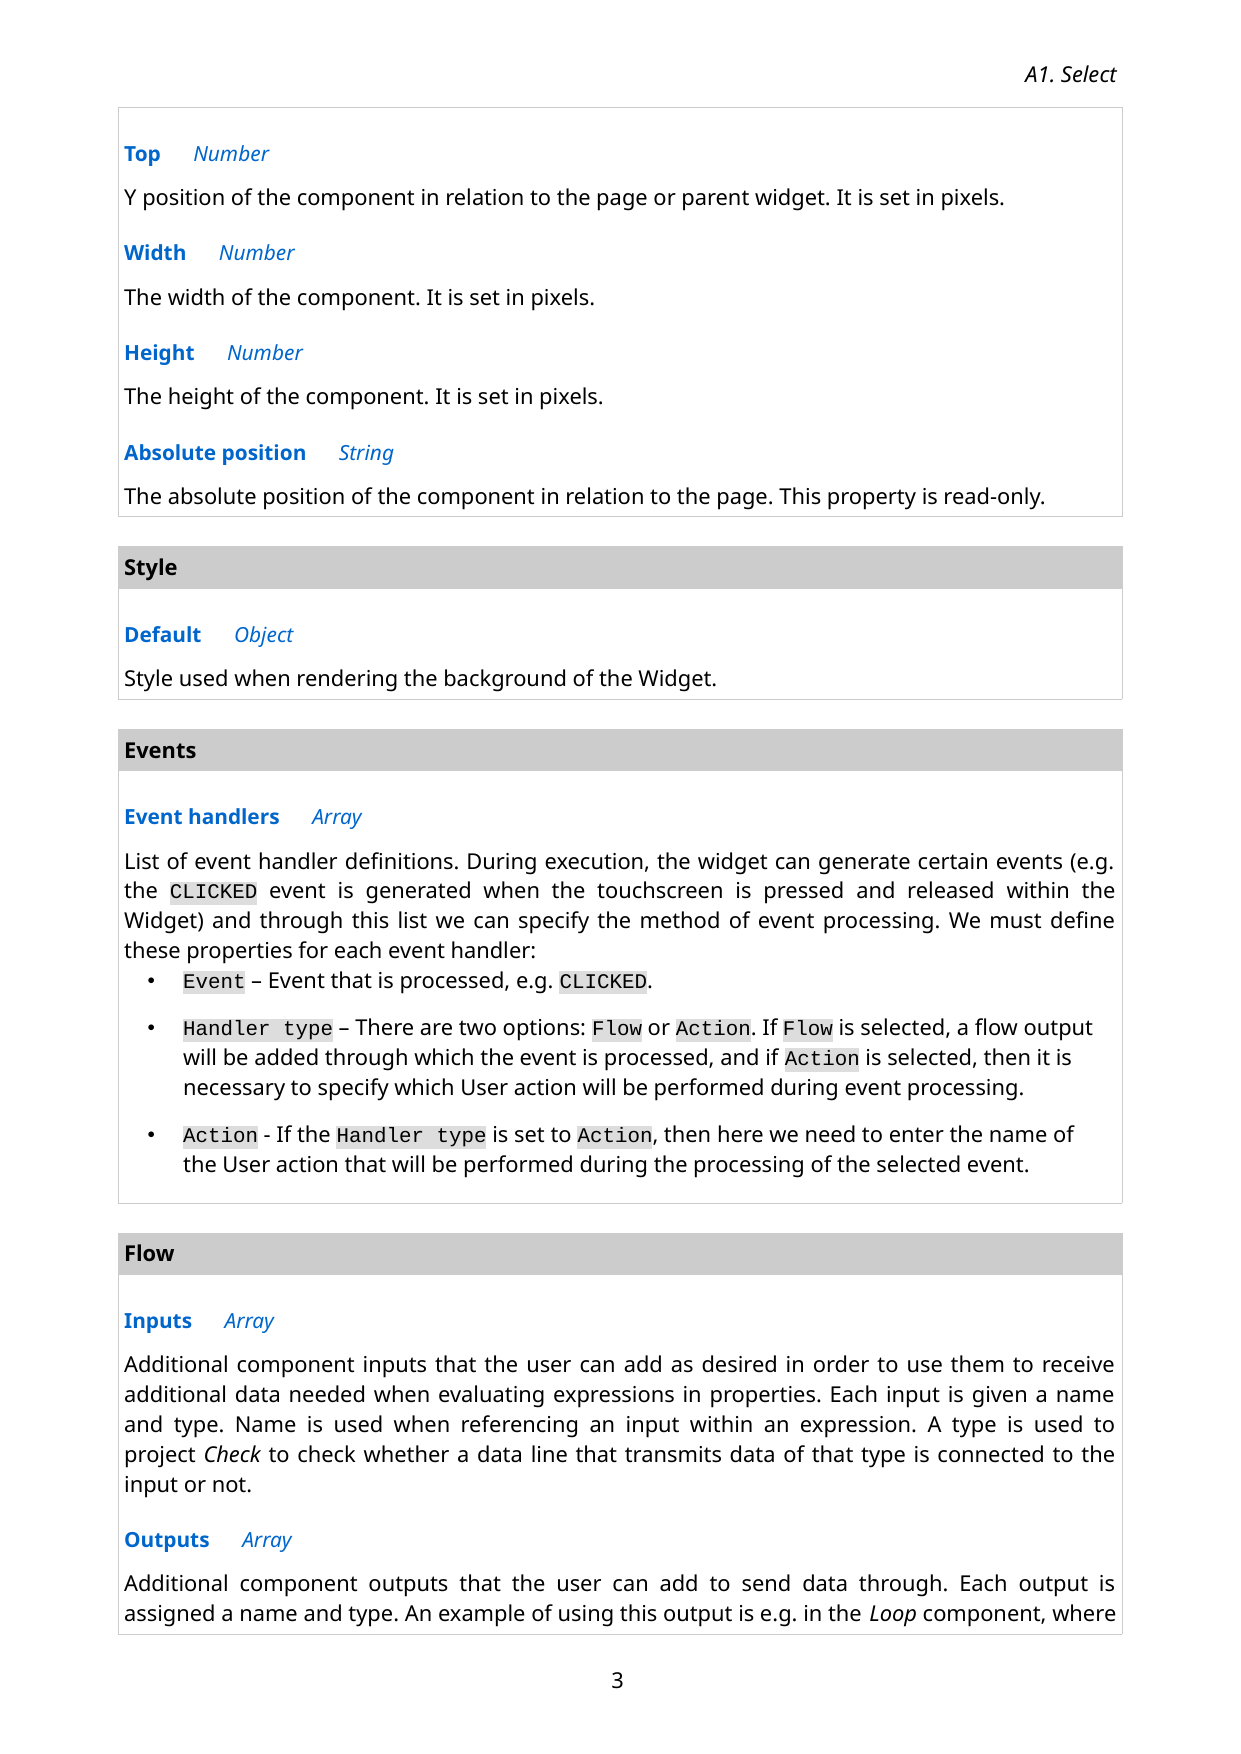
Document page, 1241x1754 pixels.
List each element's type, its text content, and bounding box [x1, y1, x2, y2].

table_cell Inputs Array Additional component inputs that the user can add as desired in order to use them to receive additional data needed when evaluating expressions in properties. Each input is given a name and type. Name is used when referencing an input within an expression. A type is used to project Check to check whether a data line that transmits data of that type is connected to the input or not. Outputs Array Additional component outputs that the user can add to send data through. Each output is assigned a name and type. An example of using this output is e.g. in the Loop component, where [119, 1275, 1122, 1633]
table_cell Event handlers Array List of event handler definitions. During execution, the widget can generate certain events (e.g. the CLICKED event is generated when the touchscreen is pressed and released within the Widget) and through this list we can specify the method of event processing. We must define these properties for each event handler: Event – Event that is processed, e.g. CLICKED. Handler type – There are two options: Flow or Action. If Flow is selected, a flow output will be added through which the event is processed, and if Action is selected, then it is necessary to specify which User action will be performed during event processing. Action - If the Handler type is set to Action, then here we need to enter the name of the User action that will be performed during the processing of the selected event. [119, 771, 1122, 1202]
table_header Events [119, 730, 1122, 770]
table_header Style [119, 547, 1122, 588]
table_cell Top Number Y position of the component in relation to the page or parent widget. It is set in pixels. Width Number The width of the component. It is set in pixels. Height Number The height of the component. It is set in pixels. Absolute position String The absolute position of the component in relation to the page. This property is read-only. [119, 108, 1122, 516]
table_header Flow [119, 1234, 1122, 1274]
table_cell Default Object Style used when rendering the background of the Widget. [119, 589, 1122, 699]
